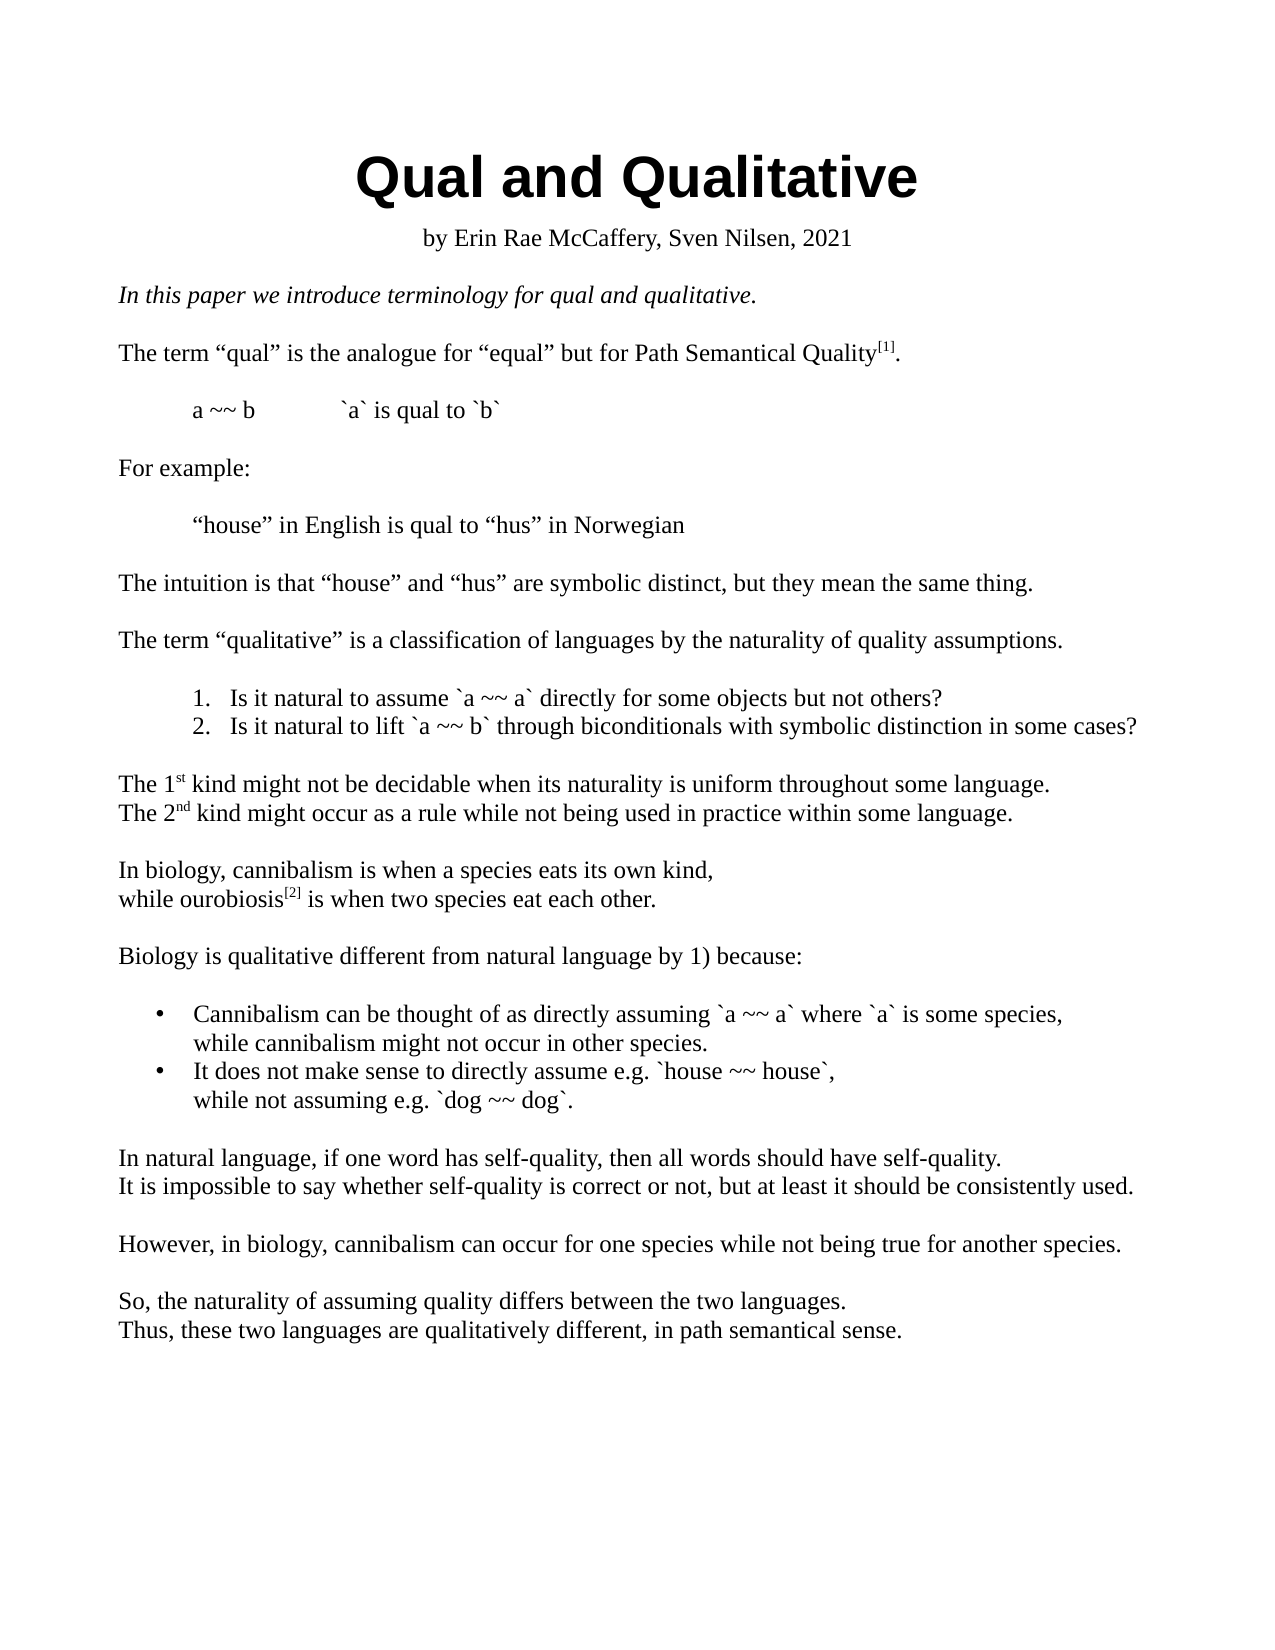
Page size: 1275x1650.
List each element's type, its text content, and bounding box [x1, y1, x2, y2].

text For example: [118, 453, 1157, 481]
text It is impossible to say whether self-quality is correct or not, but at least it should be consistently used. [118, 1171, 1157, 1200]
list It does not make sense to directly assume e.g. `house ~~ house`, [156, 1056, 1157, 1085]
list Is it natural to lift `a ~~ b` through biconditionals with symbolic distinction in some cases? [192, 711, 1157, 740]
list while not assuming e.g. `dog ~~ dog`. [156, 1085, 1157, 1114]
list Cannibalism can be thought of as directly assuming `a ~~ a` where `a` is some species, while cannibalism might not occur in other species. [156, 999, 1157, 1056]
text “house” in English is qual to “hus” in Norwegian [118, 510, 1157, 539]
text Biology is qualitative different from natural language by 1) because: [118, 941, 1157, 970]
text The term “qual” is the analogue for “equal” but for Path Semantical Quality[1]. [118, 338, 1157, 366]
list Is it natural to assume `a ~~ a` directly for some objects but not others? [192, 683, 1157, 711]
text Thus, these two languages are qualitatively different, in path semantical sense. [118, 1315, 1157, 1344]
text The intuition is that “house” and “hus” are symbolic distinct, but they mean the same thing. [118, 568, 1157, 596]
text by Erin Rae McCaffery, Sven Nilsen, 2021 [118, 223, 1157, 251]
text The term “qualitative” is a classification of languages by the naturality of quality assumptions. [118, 625, 1157, 654]
text In natural language, if one word has self-quality, then all words should have self-quality. [118, 1143, 1157, 1171]
text The 1st kind might not be decidable when its naturality is uniform throughout some language. [118, 769, 1157, 798]
text a ~~ b `a` is qual to `b` [118, 395, 1157, 424]
text So, the naturality of assuming quality differs between the two languages. [118, 1286, 1157, 1315]
text The 2nd kind might occur as a rule while not being used in practice within some language. [118, 798, 1157, 826]
text In biology, cannibalism is when a species eats its own kind, while ourobiosis[2] is when two species eat each other. [118, 855, 1157, 913]
text In this paper we introduce terminology for qual and qualitative. [118, 280, 1157, 309]
title Qual and Qualitative [118, 143, 1157, 210]
text However, in biology, cannibalism can occur for one species while not being true for another species. [118, 1229, 1157, 1258]
